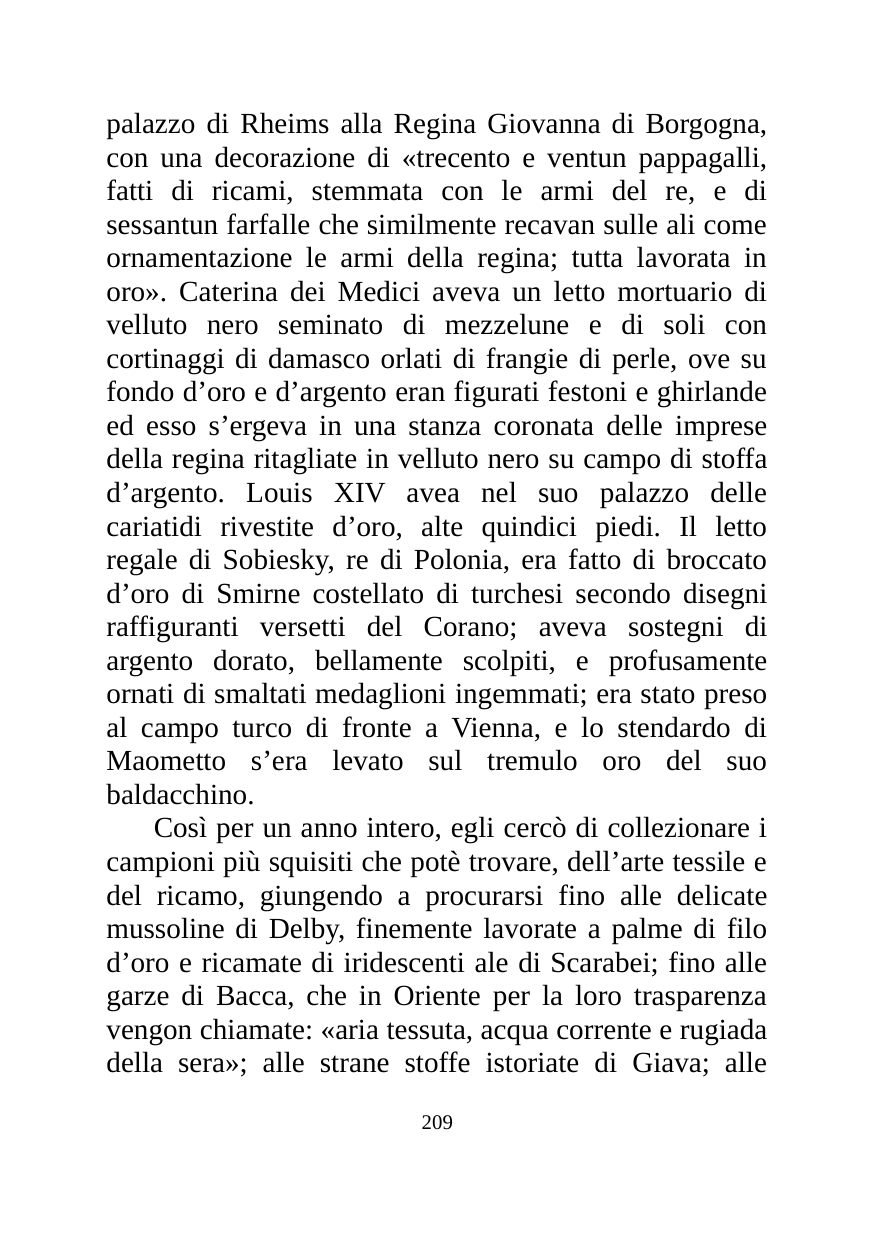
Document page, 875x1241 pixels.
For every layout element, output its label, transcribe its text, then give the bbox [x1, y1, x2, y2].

text Così per un anno intero, egli cercò di collezionare i campioni più squisiti che potè trovare, dell’arte tessile e del ricamo, giungendo a procurarsi fino alle delicate mussoline di Delby, finemente lavorate a palme di filo d’oro e ricamate di iridescenti ale di Scarabei; fino alle garze di Bacca, che in Oriente per la loro trasparenza vengon chiamate: «aria tessuta, acqua corrente e rugiada della sera»; alle strane stoffe istoriate di Giava; alle [106, 811, 768, 1079]
text palazzo di Rheims alla Regina Giovanna di Borgogna, con una decorazione di «trecento e ventun pappagalli, fatti di ricami, stemmata con le armi del re, e di sessantun farfalle che similmente recavan sulle ali come ornamentazione le armi della regina; tutta lavorata in oro». Caterina dei Medici aveva un letto mortuario di velluto nero seminato di mezzelune e di soli con cortinaggi di damasco orlati di frangie di perle, ove su fondo d’oro e d’argento eran figurati festoni e ghirlande ed esso s’ergeva in una stanza coronata delle imprese della regina ritagliate in velluto nero su campo di stoffa d’argento. Louis XIV avea nel suo palazzo delle cariatidi rivestite d’oro, alte quindici piedi. Il letto regale di Sobiesky, re di Polonia, era fatto di broccato d’oro di Smirne costellato di turchesi secondo disegni raffiguranti versetti del Corano; aveva sostegni di argento dorato, bellamente scolpiti, e profusamente ornati di smaltati medaglioni ingemmati; era stato preso al campo turco di fronte a Vienna, e lo stendardo di Maometto s’era levato sul tremulo oro del suo baldacchino. [106, 106, 768, 811]
